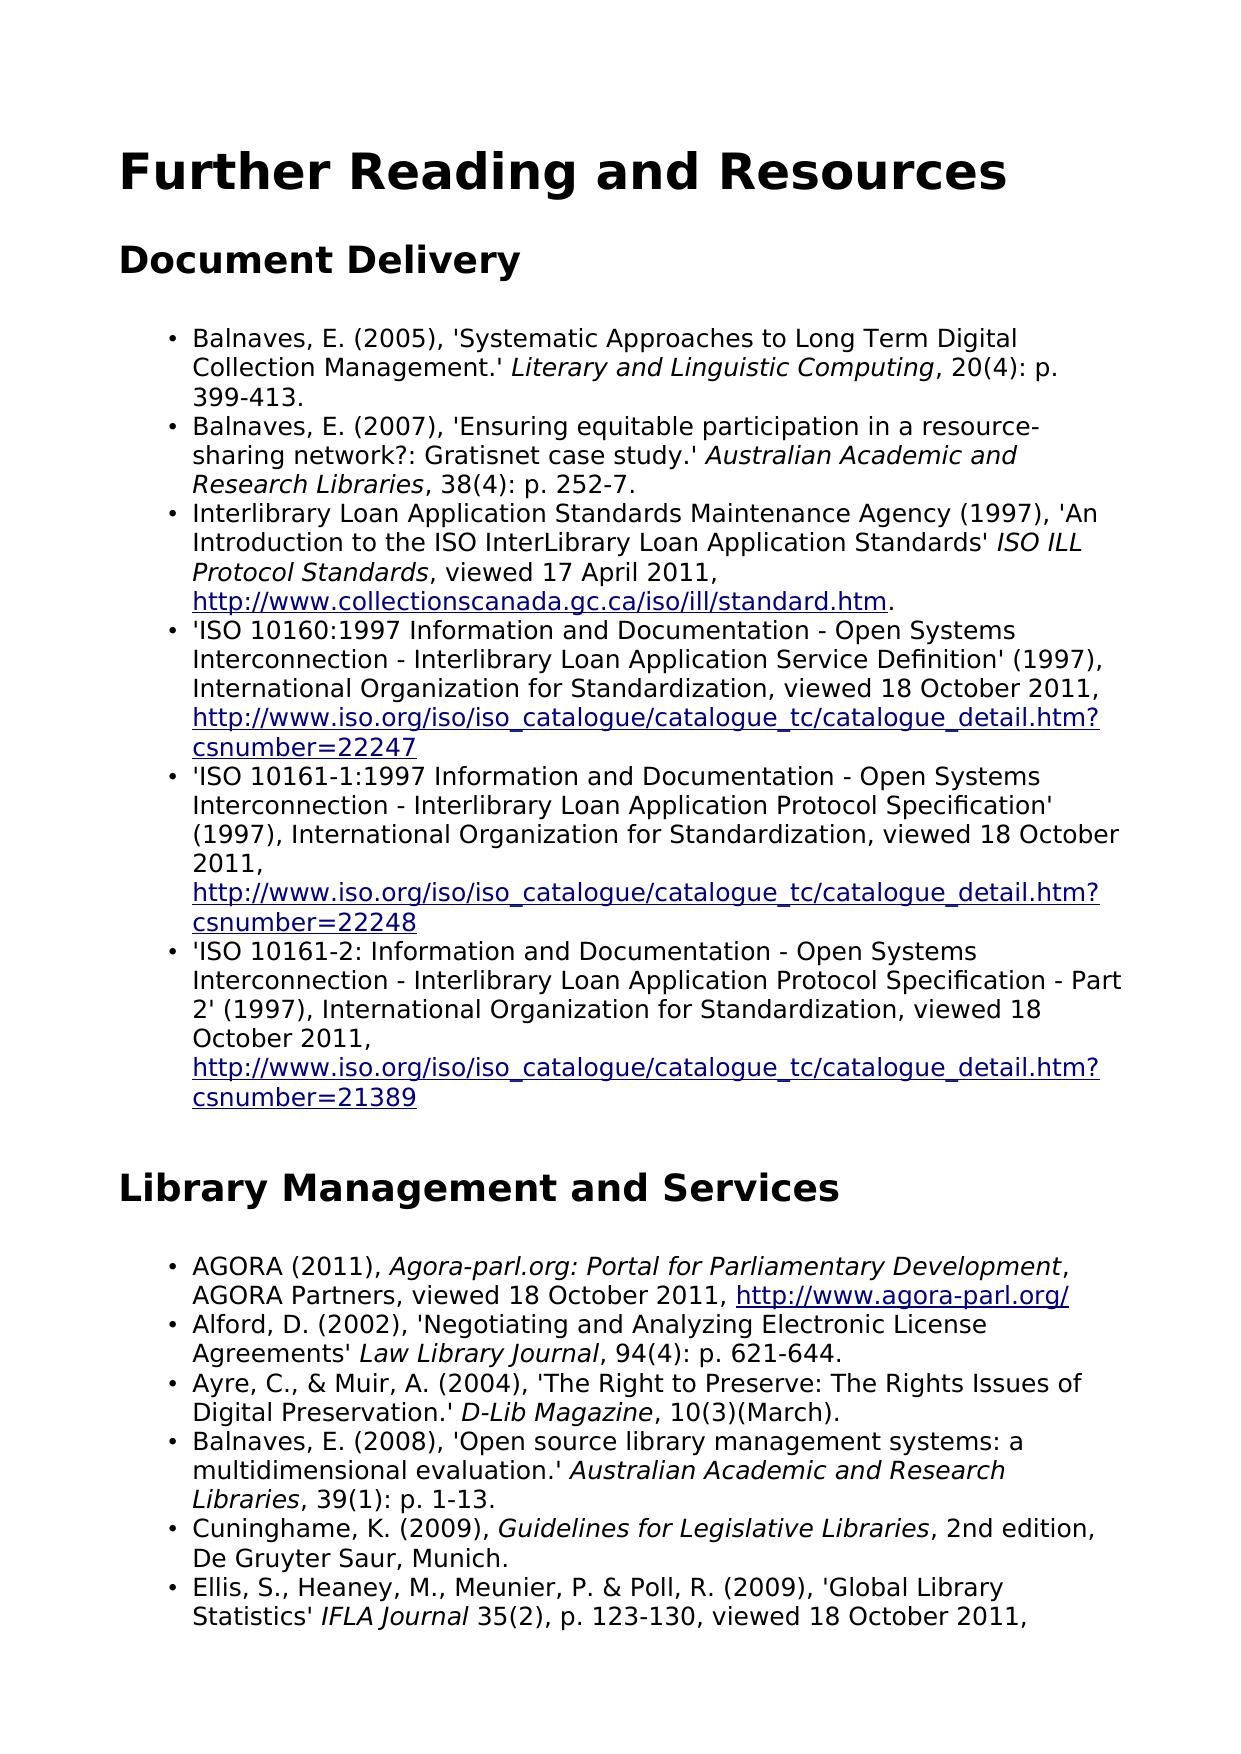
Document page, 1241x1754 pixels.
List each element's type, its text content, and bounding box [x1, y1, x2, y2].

list Ellis, S., Heaney, M., Meunier, P. & Poll, R. (2009), 'Global Library Statistics' IFLA Journal 35(2), p. 123-130, viewed 18 October 2011, [177, 1573, 1122, 1631]
list Balnaves, E. (2008), 'Open source library management systems: a multidimensional evaluation.' Australian Academic and Research Libraries, 39(1): p. 1-13. [177, 1427, 1122, 1514]
list Balnaves, E. (2005), 'Systematic Approaches to Long Term Digital Collection Management.' Literary and Linguistic Computing, 20(4): p. 399-413. [177, 324, 1122, 412]
list Interlibrary Loan Application Standards Maintenance Agency (1997), 'An Introduction to the ISO InterLibrary Loan Application Standards' ISO ILL Protocol Standards, viewed 17 April 2011, http://www.collectionscanada.gc.ca/iso/ill/standard.htm. [177, 499, 1122, 616]
subtitle Document Delivery [118, 239, 1122, 282]
list AGORA (2011), Agora-parl.org: Portal for Parliamentary Development, AGORA Partners, viewed 18 October 2011, http://www.agora-parl.org/ [177, 1252, 1122, 1310]
list 'ISO 10160:1997 Information and Documentation - Open Systems Interconnection - Interlibrary Loan Application Service Definition' (1997), International Organization for Standardization, viewed 18 October 2011, http://www.iso.org/iso/iso_catalogue/catalogue_tc/catalogue_detail.htm?csnumber=22247 [177, 616, 1122, 762]
subtitle Library Management and Services [118, 1166, 1122, 1210]
subtitle Further Reading and Resources [118, 143, 1122, 201]
list Alford, D. (2002), 'Negotiating and Analyzing Electronic License Agreements' Law Library Journal, 94(4): p. 621-644. [177, 1310, 1122, 1369]
list Ayre, C., & Muir, A. (2004), 'The Right to Preserve: The Rights Issues of Digital Preservation.' D-Lib Magazine, 10(3)(March). [177, 1369, 1122, 1427]
list Cuninghame, K. (2009), Guidelines for Legislative Libraries, 2nd edition, De Gruyter Saur, Munich. [177, 1514, 1122, 1573]
list 'ISO 10161-2: Information and Documentation - Open Systems Interconnection - Interlibrary Loan Application Protocol Specification - Part 2' (1997), International Organization for Standardization, viewed 18 October 2011, http://www.iso.org/iso/iso_catalogue/catalogue_tc/catalogue_detail.htm?csnumber=21389 [177, 937, 1122, 1112]
list Balnaves, E. (2007), 'Ensuring equitable participation in a resource-sharing network?: Gratisnet case study.' Australian Academic and Research Libraries, 38(4): p. 252-7. [177, 412, 1122, 499]
list 'ISO 10161-1:1997 Information and Documentation - Open Systems Interconnection - Interlibrary Loan Application Protocol Specification' (1997), International Organization for Standardization, viewed 18 October 2011, http://www.iso.org/iso/iso_catalogue/catalogue_tc/catalogue_detail.htm?csnumber=22248 [177, 762, 1122, 937]
